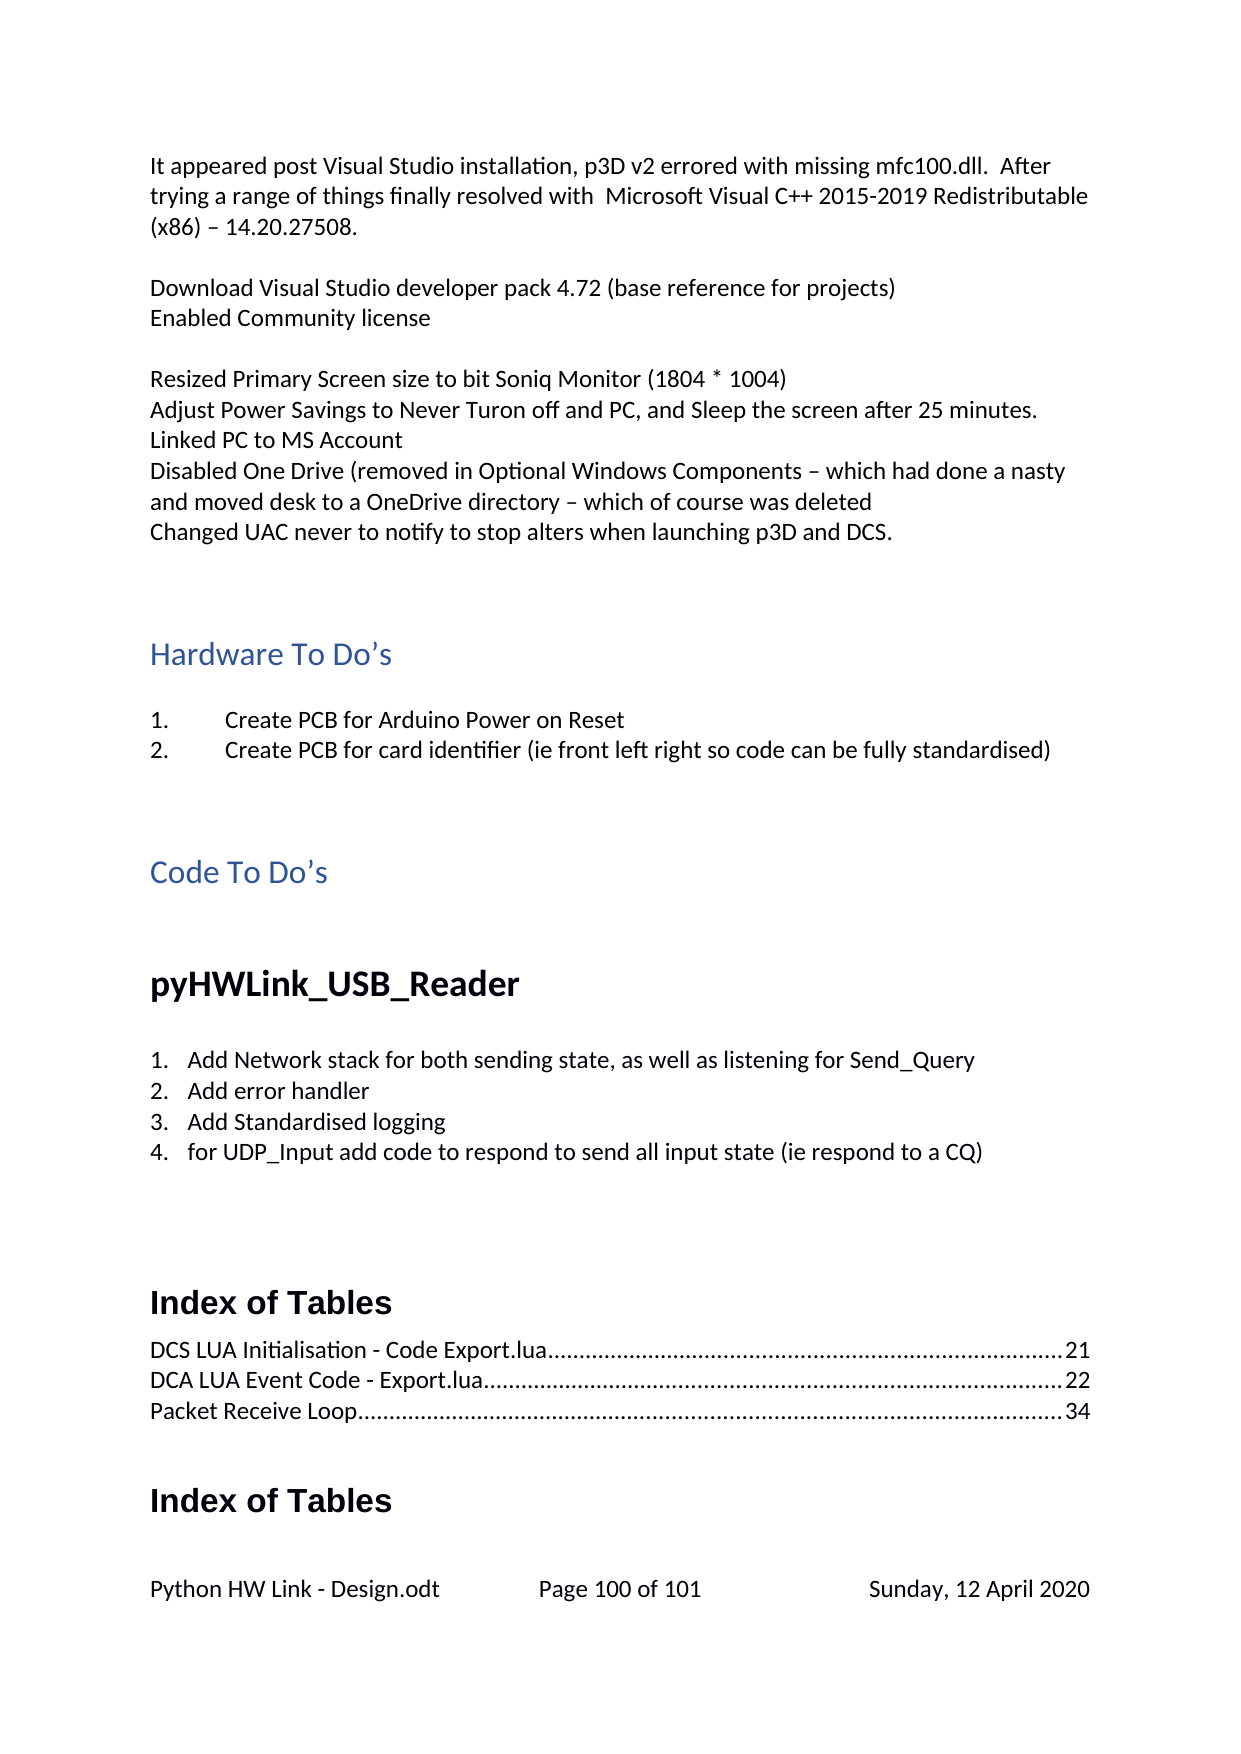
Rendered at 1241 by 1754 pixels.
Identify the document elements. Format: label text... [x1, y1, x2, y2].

text Enabled Community license [150, 303, 1090, 333]
text Adjust Power Savings to Never Turon off and PC, and Sleep the screen after 25 minutes. [150, 394, 1090, 425]
text Linked PC to MS Account [150, 425, 1090, 455]
text Resized Primary Screen size to bit Soniq Monitor (1804 * 1004) [150, 364, 1090, 394]
text Disabled One Drive (removed in Optional Windows Components – which had done a nasty and moved desk to a OneDrive directory – which of course was deleted [150, 455, 1090, 516]
text DCS LUA Initialisation - Code Export.lua 21 [150, 1334, 1090, 1365]
subtitle Code To Do’s [150, 851, 1090, 892]
text Packet Receive Loop 34 [150, 1395, 1090, 1426]
subtitle Index of Tables [150, 1283, 1090, 1322]
list Add Network stack for both sending state, as well as listening for Send_Query [150, 1044, 1090, 1075]
subtitle pyHWLink_USB_Reader [150, 960, 1090, 1006]
list Add error handler [150, 1075, 1090, 1106]
list Create PCB for Arduino Power on Reset [150, 704, 1090, 734]
list Create PCB for card identifier (ie front left right so code can be fully standardised) [150, 734, 1090, 765]
list Add Standardised logging [150, 1106, 1090, 1136]
text It appeared post Visual Studio installation, p3D v2 errored with missing mfc100.dll. After trying a range of things finally resolved with Microsoft Visual C++ 2015-2019 Redistributable (x86) – 14.20.27508. [150, 150, 1090, 242]
text Download Visual Studio developer pack 4.72 (base reference for projects) [150, 272, 1090, 303]
subtitle Hardware To Do’s [150, 633, 1090, 673]
text Changed UAC never to notify to stop alters when launching p3D and DCS. [150, 516, 1090, 547]
list for UDP_Input add code to respond to send all input state (ie respond to a CQ) [150, 1136, 1090, 1167]
text DCA LUA Event Code - Export.lua 22 [150, 1365, 1090, 1395]
subtitle Index of Tables [150, 1481, 1090, 1520]
